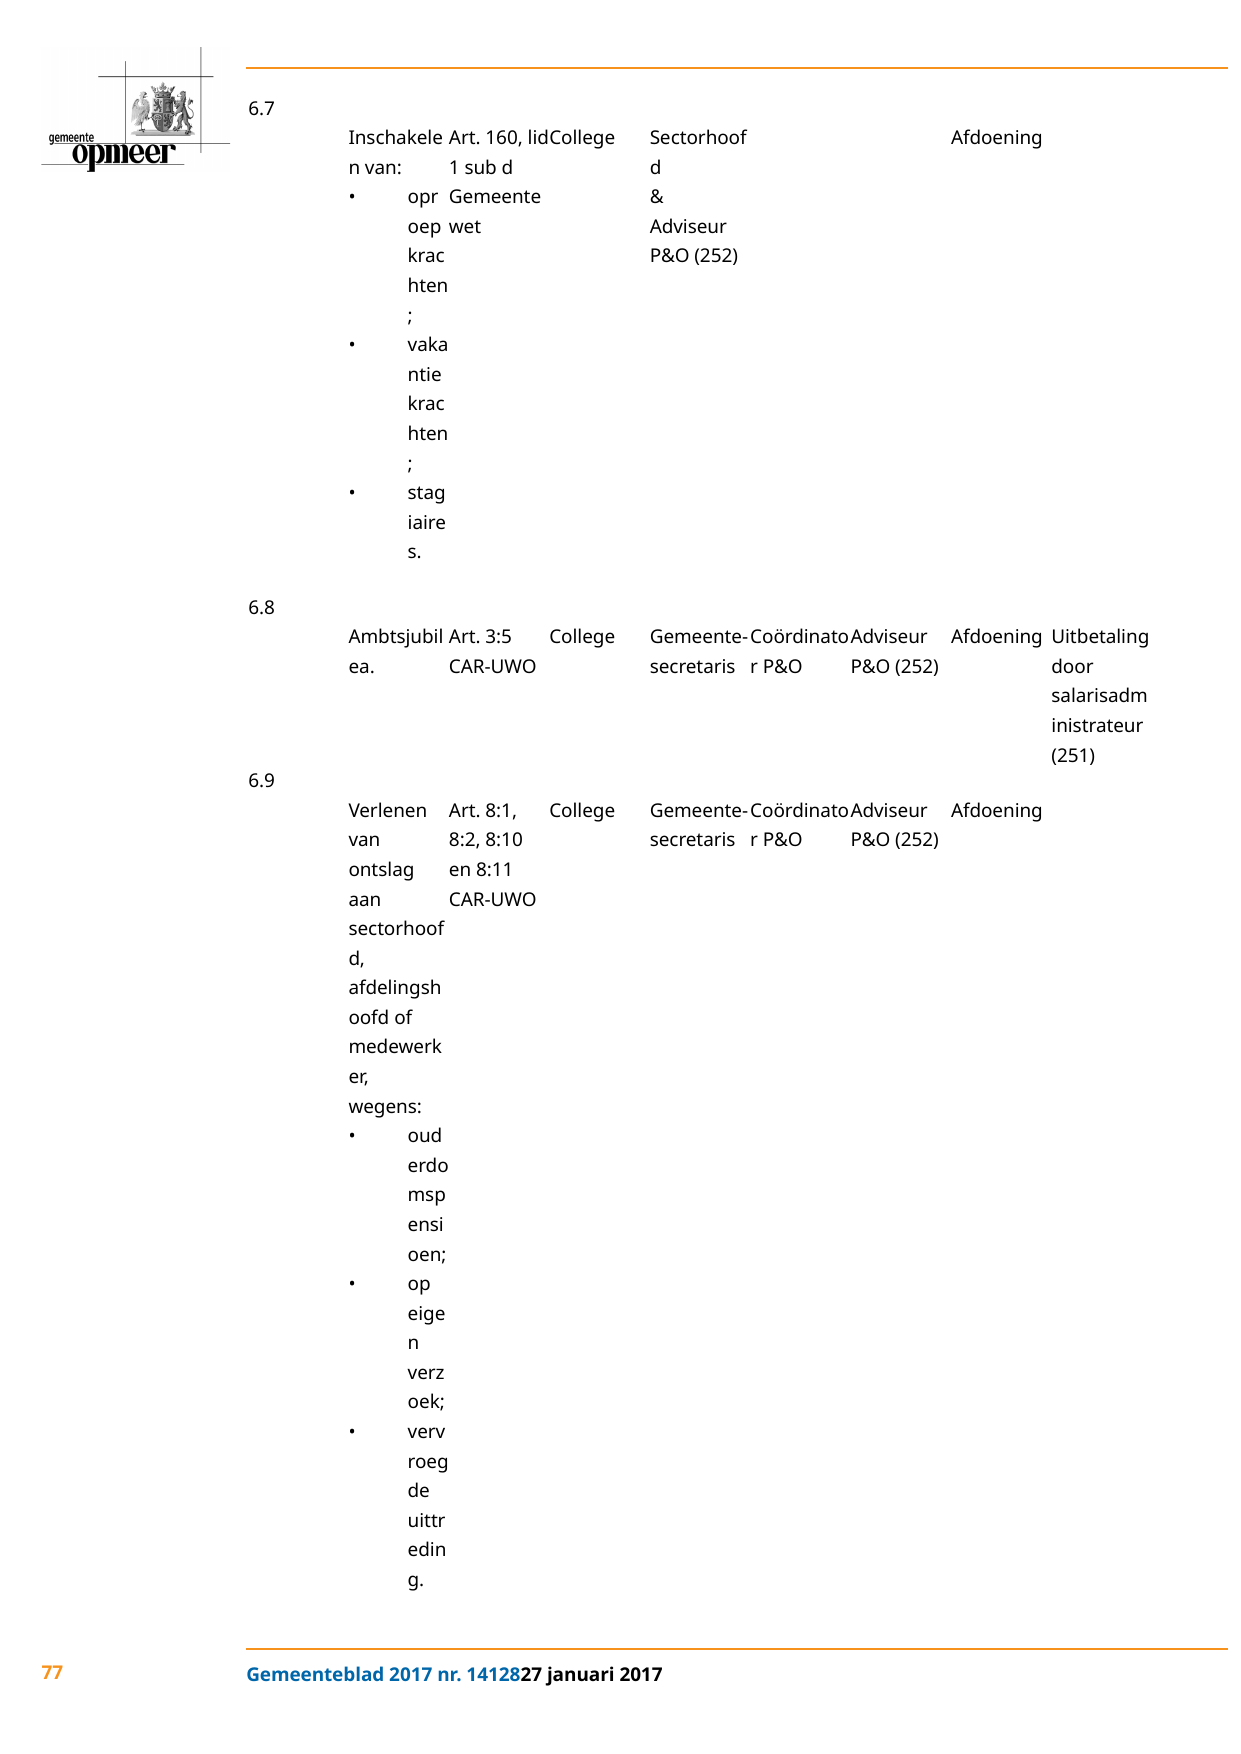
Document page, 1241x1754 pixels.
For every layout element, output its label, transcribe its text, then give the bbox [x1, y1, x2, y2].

table_cell Afdoening [951, 95, 1051, 594]
table_cell College [549, 594, 649, 767]
table_cell Inschakelen van: oproepkrachten; vakantiekrachten; stagiaires. [348, 95, 449, 594]
table_cell 6.9 [248, 768, 348, 1592]
table_cell Art. 160, lid 1 sub d Gemeentewet [449, 95, 549, 594]
table_cell College [549, 95, 649, 594]
picture [41, 47, 231, 172]
table_cell [850, 95, 951, 594]
table_cell College [549, 768, 649, 1592]
table_cell Gemeente-secretaris [650, 768, 750, 1592]
table_cell Verlenen van ontslag aan sectorhoofd, afdelingshoofd of medewerker, wegens: ouderdomspensioen; op eigen verzoek; vervroegde uittreding. [348, 768, 449, 1592]
table_cell Art. 3:5 CAR-UWO [449, 594, 549, 767]
table_cell Coördinator P&O [750, 594, 850, 767]
table_cell Coördinator P&O [750, 768, 850, 1592]
table_cell Ambtsjubilea. [348, 594, 449, 767]
table_cell [1051, 95, 1152, 594]
table_cell 6.7 [248, 95, 348, 594]
table_cell Art. 8:1, 8:2, 8:10 en 8:11 CAR-UWO [449, 768, 549, 1592]
table_cell [1051, 768, 1152, 1592]
table_cell [750, 95, 850, 594]
table_cell Afdoening [951, 594, 1051, 767]
table_cell Adviseur P&O (252) [850, 594, 951, 767]
table_cell Gemeente-secretaris [650, 594, 750, 767]
table_cell 6.8 [248, 594, 348, 767]
table_cell Sectorhoofd & Adviseur P&O (252) [650, 95, 750, 594]
table_cell Afdoening [951, 768, 1051, 1592]
table_cell Uitbetaling door salarisadministrateur (251) [1051, 594, 1152, 767]
table_cell Adviseur P&O (252) [850, 768, 951, 1592]
